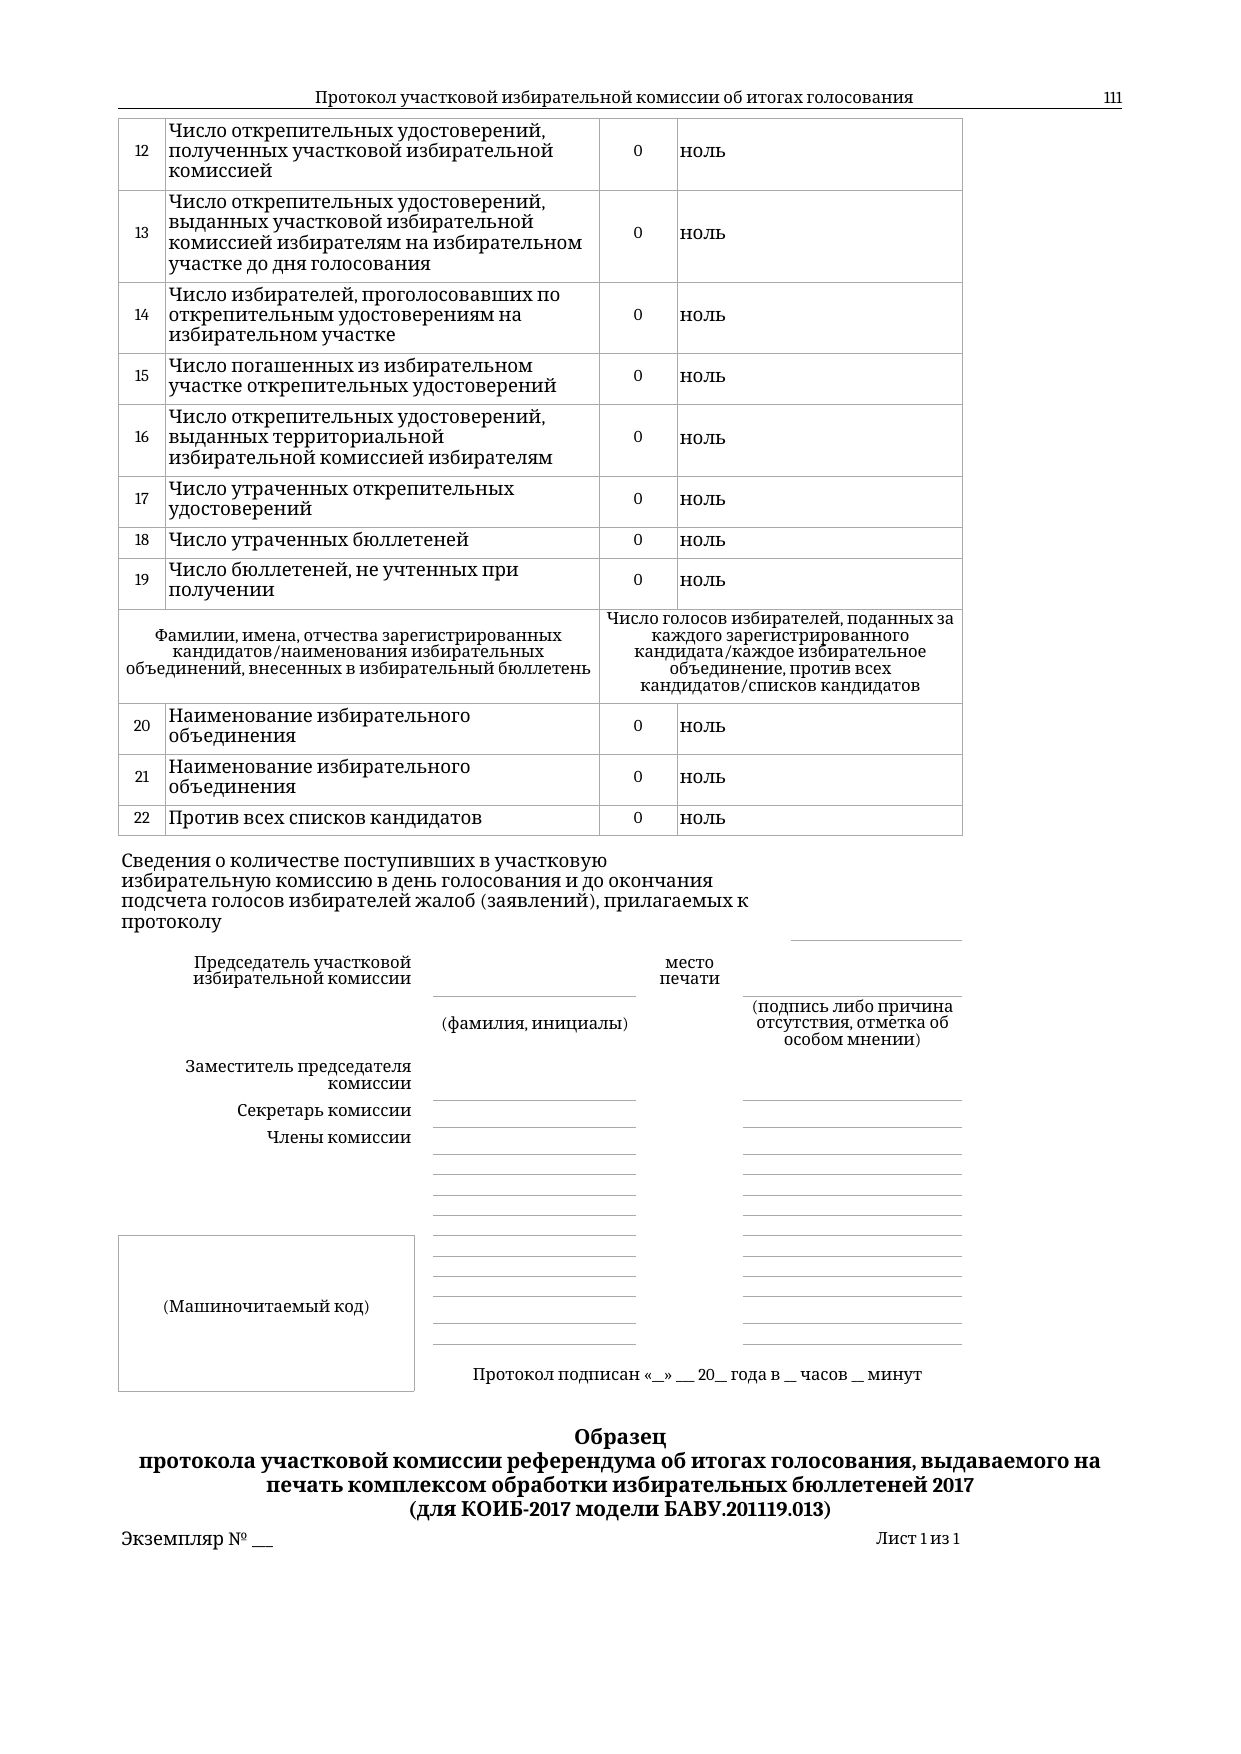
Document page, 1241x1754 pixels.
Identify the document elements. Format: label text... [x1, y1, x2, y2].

table_cell [433, 1277, 636, 1296]
table_cell [433, 1155, 636, 1174]
table_cell [414, 1215, 433, 1235]
table_header [743, 953, 962, 996]
table_cell [433, 1128, 636, 1154]
table_cell [118, 1174, 414, 1195]
table_cell [636, 996, 743, 1057]
table_cell [433, 1324, 636, 1343]
table_cell [636, 1344, 743, 1364]
table_cell [415, 1323, 433, 1343]
table_cell [118, 1195, 414, 1215]
table_cell Число бюллетеней, не учтенных при получении [166, 559, 599, 608]
table_cell ноль [678, 755, 962, 805]
table_header [758, 848, 791, 940]
table_cell [414, 1057, 433, 1100]
table_cell Наименование избирательного объединения [166, 704, 599, 754]
table_cell [743, 1155, 962, 1174]
table_cell (подпись либо причина отсутствия, отметка об особом мнении) [743, 997, 962, 1057]
text Образец протокола участковой комиссии референдума об итогах голосования, выдаваемого на печать комплексом обработки избирательных бюллетеней 2017 (для КОИБ-2017 модели БАВУ.201119.013) [118, 1426, 1122, 1522]
table_cell [414, 1195, 433, 1215]
table_cell 0 [600, 477, 677, 527]
table_cell [743, 1277, 962, 1296]
table_cell [118, 1154, 414, 1174]
table_cell 0 [600, 704, 677, 754]
table_cell [636, 1215, 743, 1235]
table_cell [119, 1344, 414, 1364]
table_cell Число погашенных из избирательном участке открепительных удостоверений [166, 354, 599, 404]
table_cell [433, 1057, 636, 1100]
table_cell [636, 1174, 743, 1195]
table_header Председатель участковой избирательной комиссии [118, 953, 414, 996]
table_cell 0 [600, 405, 677, 476]
table_cell [636, 1235, 743, 1256]
table_cell [118, 996, 414, 1057]
table_cell [636, 1256, 743, 1276]
table_header Экземпляр № ___ [118, 1526, 425, 1556]
table_cell (фамилия, инициалы) [433, 997, 636, 1057]
table_cell Заместитель председателя комиссии [118, 1057, 414, 1100]
table_cell [119, 1236, 414, 1256]
table_cell ноль [678, 283, 962, 353]
table_cell [636, 1296, 743, 1323]
table_cell [743, 1297, 962, 1323]
table_cell ноль [678, 559, 962, 608]
table_cell 13 [119, 191, 165, 282]
table_cell Число открепительных удостоверений, выданных участковой избирательной комиссией избирателям на избирательном участке до дня голосования [166, 191, 599, 282]
table_cell ноль [678, 119, 962, 189]
table_cell ноль [678, 405, 962, 476]
table_cell [636, 1127, 743, 1154]
table_cell 0 [600, 528, 677, 557]
table_cell [415, 1364, 433, 1391]
table_cell Секретарь комиссии [118, 1100, 414, 1127]
table_cell Число утраченных открепительных удостоверений [166, 477, 599, 527]
table_cell [433, 1216, 636, 1235]
table_header Сведения о количестве поступивших в участковую избирательную комиссию в день голосования и до окончания подсчета голосов избирателей жалоб (заявлений), прилагаемых к протоколу [118, 848, 757, 940]
table_cell [433, 1257, 636, 1276]
table_cell [636, 1100, 743, 1127]
table_cell 16 [119, 405, 165, 476]
table_cell ноль [678, 528, 962, 557]
table_cell Число избирателей, проголосовавших по открепительным удостоверениям на избирательном участке [166, 283, 599, 353]
table_cell Фамилии, имена, отчества зарегистрированных кандидатов/наименования избирательных объединений, внесенных в избирательный бюллетень [119, 610, 599, 703]
table_cell [119, 1256, 414, 1276]
table_cell [743, 1236, 962, 1256]
table_cell [119, 1276, 414, 1296]
table_cell Против всех списков кандидатов [166, 806, 599, 835]
table_cell [433, 1196, 636, 1215]
table_cell 22 [119, 806, 165, 835]
table_cell 0 [600, 755, 677, 805]
table_cell 21 [119, 755, 165, 805]
table_cell [415, 1276, 433, 1296]
table_cell ноль [678, 806, 962, 835]
table_cell Члены комиссии [118, 1127, 414, 1154]
table_cell (Машиночитаемый код) [119, 1296, 414, 1323]
table_cell 17 [119, 477, 165, 527]
table_cell 12 [119, 119, 165, 189]
table_cell [415, 1344, 433, 1364]
table_cell ноль [678, 191, 962, 282]
table_cell [433, 1345, 636, 1364]
table_cell [636, 1276, 743, 1296]
table_cell [119, 1323, 414, 1343]
table_cell [636, 1057, 743, 1100]
table_cell [636, 1195, 743, 1215]
table_cell [414, 1174, 433, 1195]
table_header место печати [636, 953, 743, 996]
table_cell [414, 1127, 433, 1154]
table_cell 0 [600, 806, 677, 835]
table_cell [415, 1235, 433, 1256]
table_cell [414, 1100, 433, 1127]
table_cell Число открепительных удостоверений, полученных участковой избирательной комиссией [166, 119, 599, 189]
table_cell 19 [119, 559, 165, 608]
table_cell 20 [119, 704, 165, 754]
table_cell [433, 1297, 636, 1323]
table_cell [636, 1154, 743, 1174]
table_cell Число голосов избирателей, поданных за каждого зарегистрированного кандидата/каждое избирательное объединение, против всех кандидатов/списков кандидатов [600, 610, 962, 703]
table_cell [743, 1196, 962, 1215]
table_cell [743, 1345, 962, 1364]
table_cell [743, 1324, 962, 1343]
table_header Лист 1 из 1 [425, 1526, 962, 1556]
table_cell Число открепительных удостоверений, выданных территориальной избирательной комиссией избирателям [166, 405, 599, 476]
table_cell 0 [600, 119, 677, 189]
table_cell [118, 1215, 414, 1235]
table_cell 0 [600, 283, 677, 353]
table_cell Протокол подписан «__» ___ 20__ года в __ часов __ минут [433, 1364, 962, 1391]
table_cell ноль [678, 704, 962, 754]
table_header [433, 953, 636, 996]
table_cell [433, 1101, 636, 1127]
table_cell [743, 1128, 962, 1154]
table_cell [743, 1175, 962, 1195]
table_cell [743, 1101, 962, 1127]
table_cell [414, 996, 433, 1057]
table_cell [743, 1257, 962, 1276]
table_header [791, 848, 962, 940]
table_cell 0 [600, 354, 677, 404]
table_cell [743, 1057, 962, 1100]
table_cell ноль [678, 354, 962, 404]
table_cell 15 [119, 354, 165, 404]
table_cell [433, 1236, 636, 1256]
table_cell Наименование избирательного объединения [166, 755, 599, 805]
table_cell [415, 1256, 433, 1276]
table_cell [743, 1216, 962, 1235]
table_cell [119, 1364, 414, 1391]
table_cell [636, 1323, 743, 1343]
table_cell [415, 1296, 433, 1323]
table_header [414, 953, 433, 996]
table_cell 18 [119, 528, 165, 557]
table_cell 0 [600, 559, 677, 608]
table_cell ноль [678, 477, 962, 527]
table_cell [414, 1154, 433, 1174]
table_cell [433, 1175, 636, 1195]
table_cell 14 [119, 283, 165, 353]
table_cell Число утраченных бюллетеней [166, 528, 599, 557]
table_cell 0 [600, 191, 677, 282]
